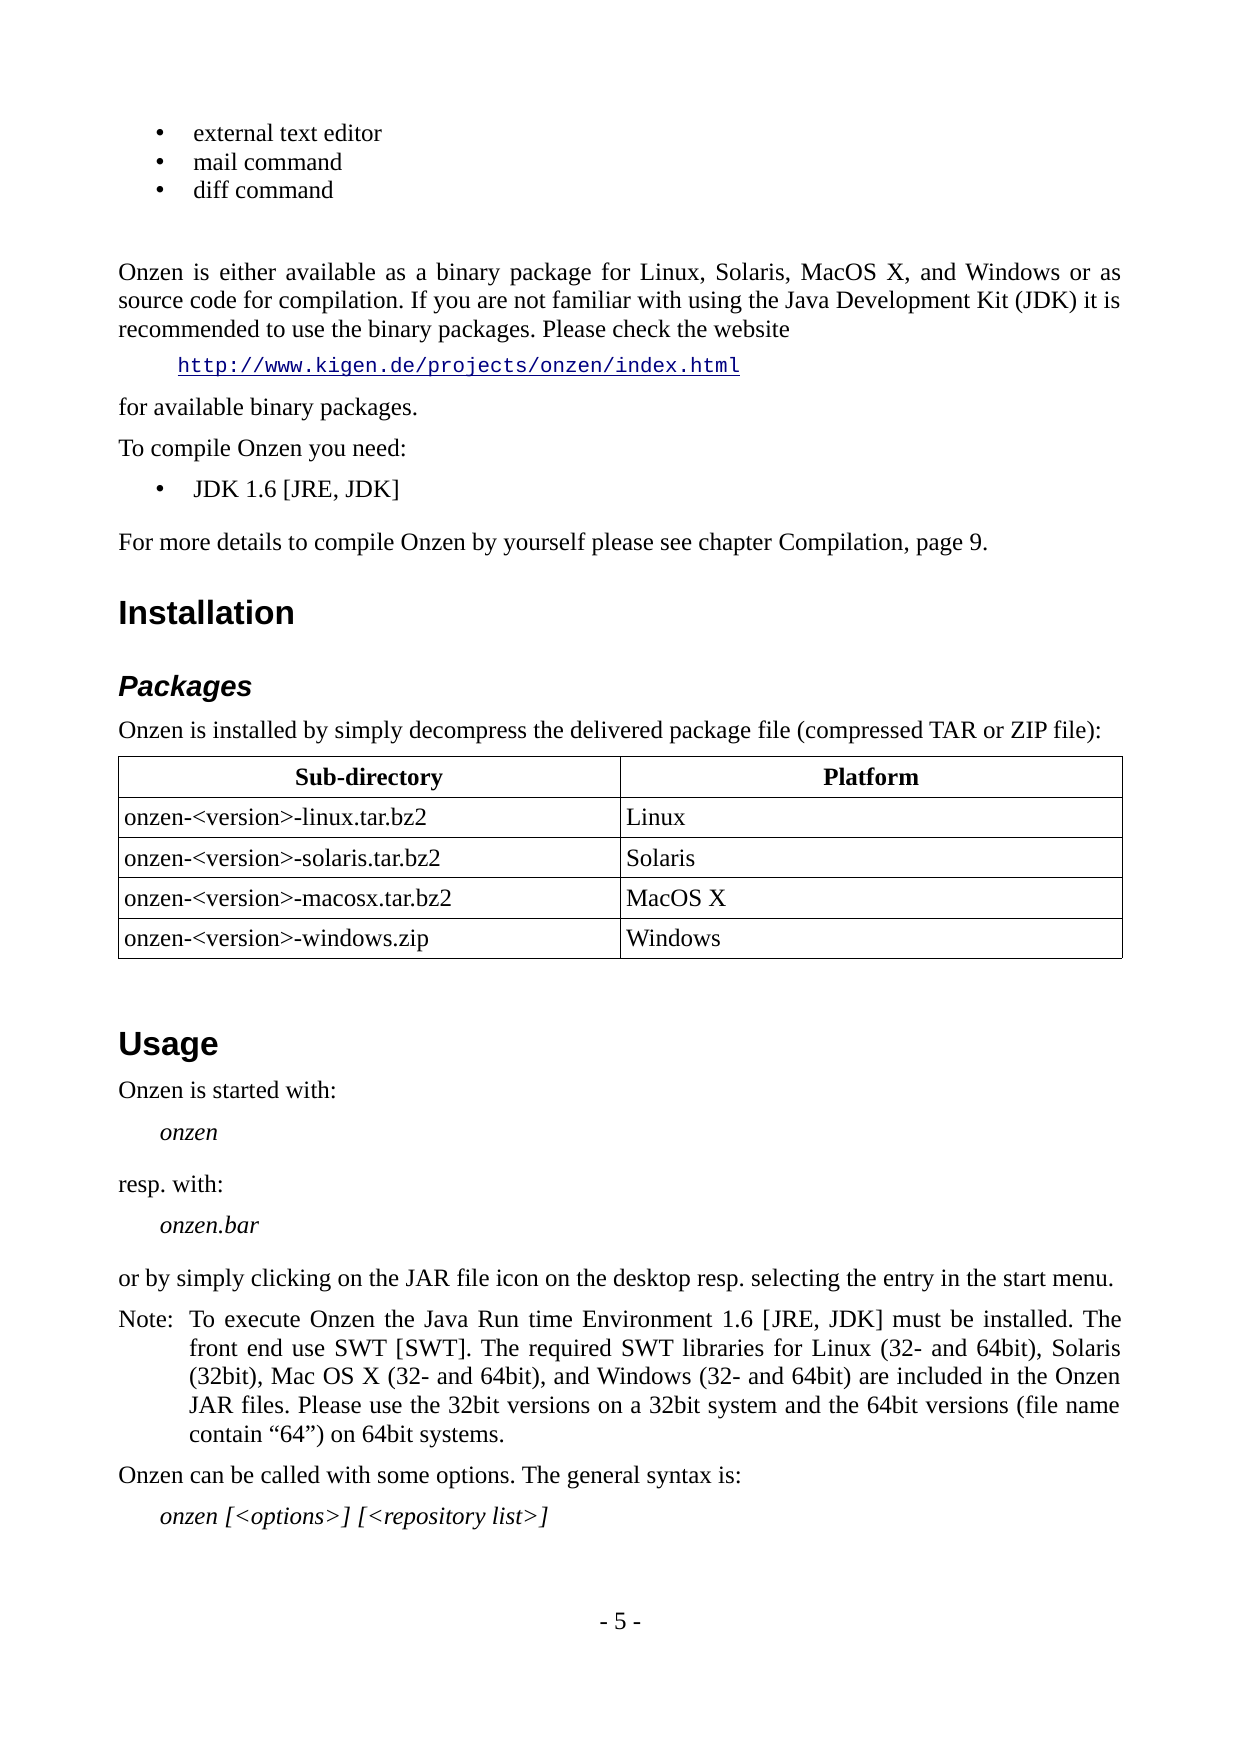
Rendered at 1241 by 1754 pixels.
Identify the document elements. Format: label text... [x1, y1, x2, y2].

table_cell onzen-<version>-linux.tar.bz2 [119, 798, 620, 837]
table_cell onzen-<version>-macosx.tar.bz2 [119, 878, 620, 917]
text Onzen is either available as a binary package for Linux, Solaris, MacOS X, and Windows or as source code for compilation. If you are not familiar with using the Java Development Kit (JDK) it is recommended to use the binary packages. Please check the website [118, 257, 1122, 343]
text To compile Onzen you need: [118, 433, 1122, 462]
text onzen [159, 1117, 1122, 1145]
subtitle Installation [118, 593, 1122, 631]
table_cell Solaris [621, 838, 1122, 877]
text for available binary packages. [118, 392, 1122, 420]
table_header Platform [621, 757, 1122, 797]
table_cell onzen-<version>-windows.zip [119, 919, 620, 958]
text Note: To execute Onzen the Java Run time Environment 1.6 [JRE, JDK] must be installed. The front end use SWT [SWT]. The required SWT libraries for Linux (32- and 64bit), Solaris (32bit), Mac OS X (32- and 64bit), and Windows (32- and 64bit) are included in the Onzen JAR files. Please use the 32bit versions on a 32bit system and the 64bit versions (file name contain “64”) on 64bit systems. [118, 1304, 1122, 1448]
text or by simply clicking on the JAR file icon on the desktop resp. selecting the entry in the start menu. [118, 1263, 1122, 1291]
text onzen [<options>] [<repository list>] [159, 1501, 1122, 1530]
text Onzen is started with: [118, 1075, 1122, 1104]
text Onzen is installed by simply decompress the delivered package file (compressed TAR or ZIP file): [118, 715, 1122, 744]
table_header Sub-directory [119, 757, 620, 797]
table_cell MacOS X [621, 878, 1122, 917]
list JDK 1.6 [JRE, JDK] [156, 474, 1122, 503]
table_cell Linux [621, 798, 1122, 837]
text For more details to compile Onzen by yourself please see chapter Compilation, page 10. [118, 527, 1122, 555]
text resp. with: [118, 1169, 1122, 1198]
list diff command [156, 176, 1122, 204]
subtitle Usage [118, 1024, 1122, 1063]
subtitle Packages [118, 669, 1122, 702]
list external text editor [156, 118, 1122, 147]
text Onzen can be called with some options. The general syntax is: [118, 1460, 1122, 1489]
table_cell onzen-<version>-solaris.tar.bz2 [119, 838, 620, 877]
list mail command [156, 147, 1122, 176]
table_cell Windows [621, 919, 1122, 958]
text onzen.bar [159, 1210, 1122, 1239]
text http://www.kigen.de/projects/onzen/index.html [177, 356, 1122, 379]
